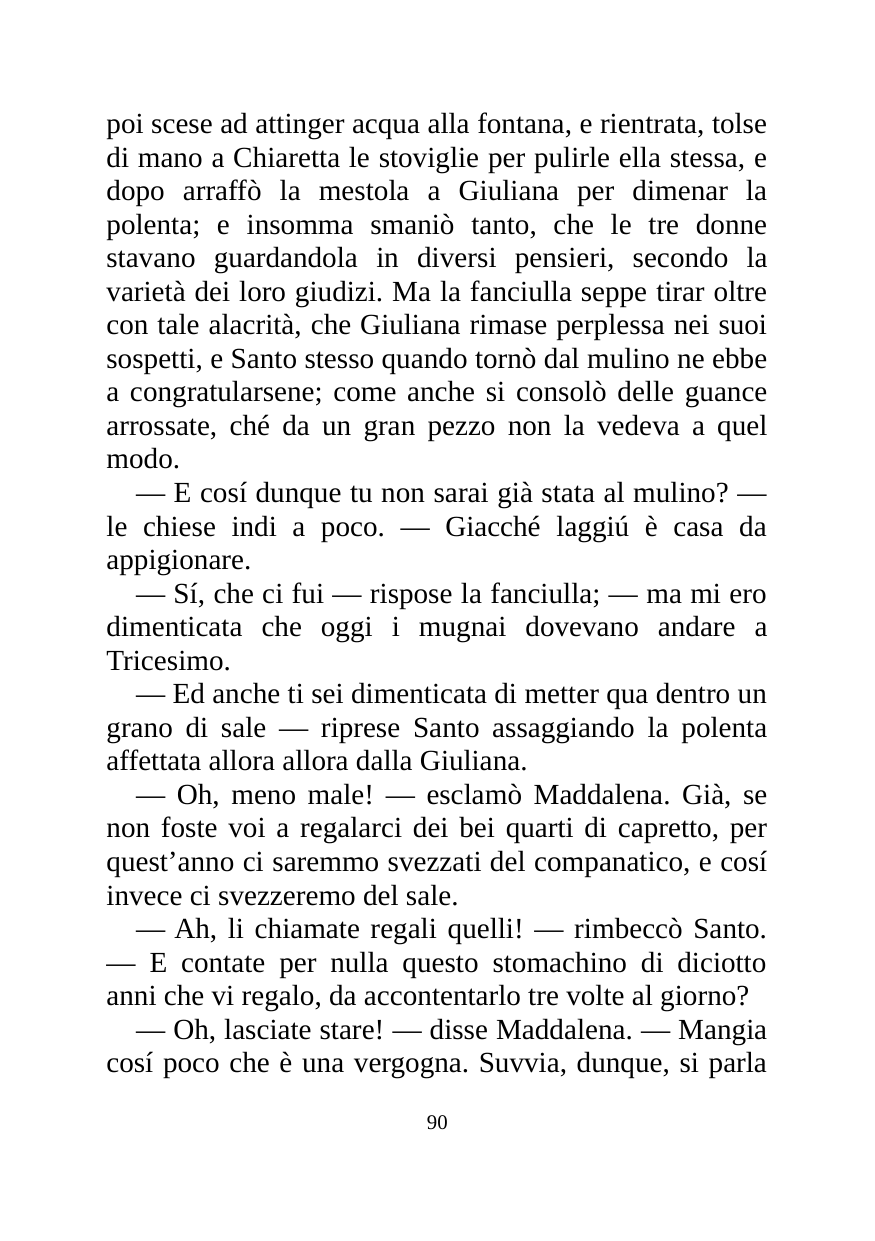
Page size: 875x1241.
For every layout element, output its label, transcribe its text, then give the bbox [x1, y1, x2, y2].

text poi scese ad attinger acqua alla fontana, e rientrata, tolse di mano a Chiaretta le stoviglie per pulirle ella stessa, e dopo arraffò la mestola a Giuliana per dimenar la polenta; e insomma smaniò tanto, che le tre donne stavano guardandola in diversi pensieri, secondo la varietà dei loro giudizi. Ma la fanciulla seppe tirar oltre con tale alacrità, che Giuliana rimase perplessa nei suoi sospetti, e Santo stesso quando tornò dal mulino ne ebbe a congratularsene; come anche si consolò delle guance arrossate, ché da un gran pezzo non la vedeva a quel modo. [106, 106, 768, 475]
text — E cosí dunque tu non sarai già stata al mulino? — le chiese indi a poco. — Giacché laggiú è casa da appigionare. [106, 475, 768, 576]
text — Ed anche ti sei dimenticata di metter qua dentro un grano di sale — riprese Santo assaggiando la polenta affettata allora allora dalla Giuliana. [106, 676, 768, 777]
text — Oh, lasciate stare! — disse Maddalena. — Mangia cosí poco che è una vergogna. Suvvia, dunque, si parla [106, 1012, 768, 1079]
text — Sí, che ci fui — rispose la fanciulla; — ma mi ero dimenticata che oggi i mugnai dovevano andare a Tricesimo. [106, 576, 768, 676]
text — Ah, li chiamate regali quelli! — rimbeccò Santo. — E contate per nulla questo stomachino di diciotto anni che vi regalo, da accontentarlo tre volte al giorno? [106, 911, 768, 1012]
text — Oh, meno male! — esclamò Maddalena. Già, se non foste voi a regalarci dei bei quarti di capretto, per quest’anno ci saremmo svezzati del companatico, e cosí invece ci svezzeremo del sale. [106, 777, 768, 911]
